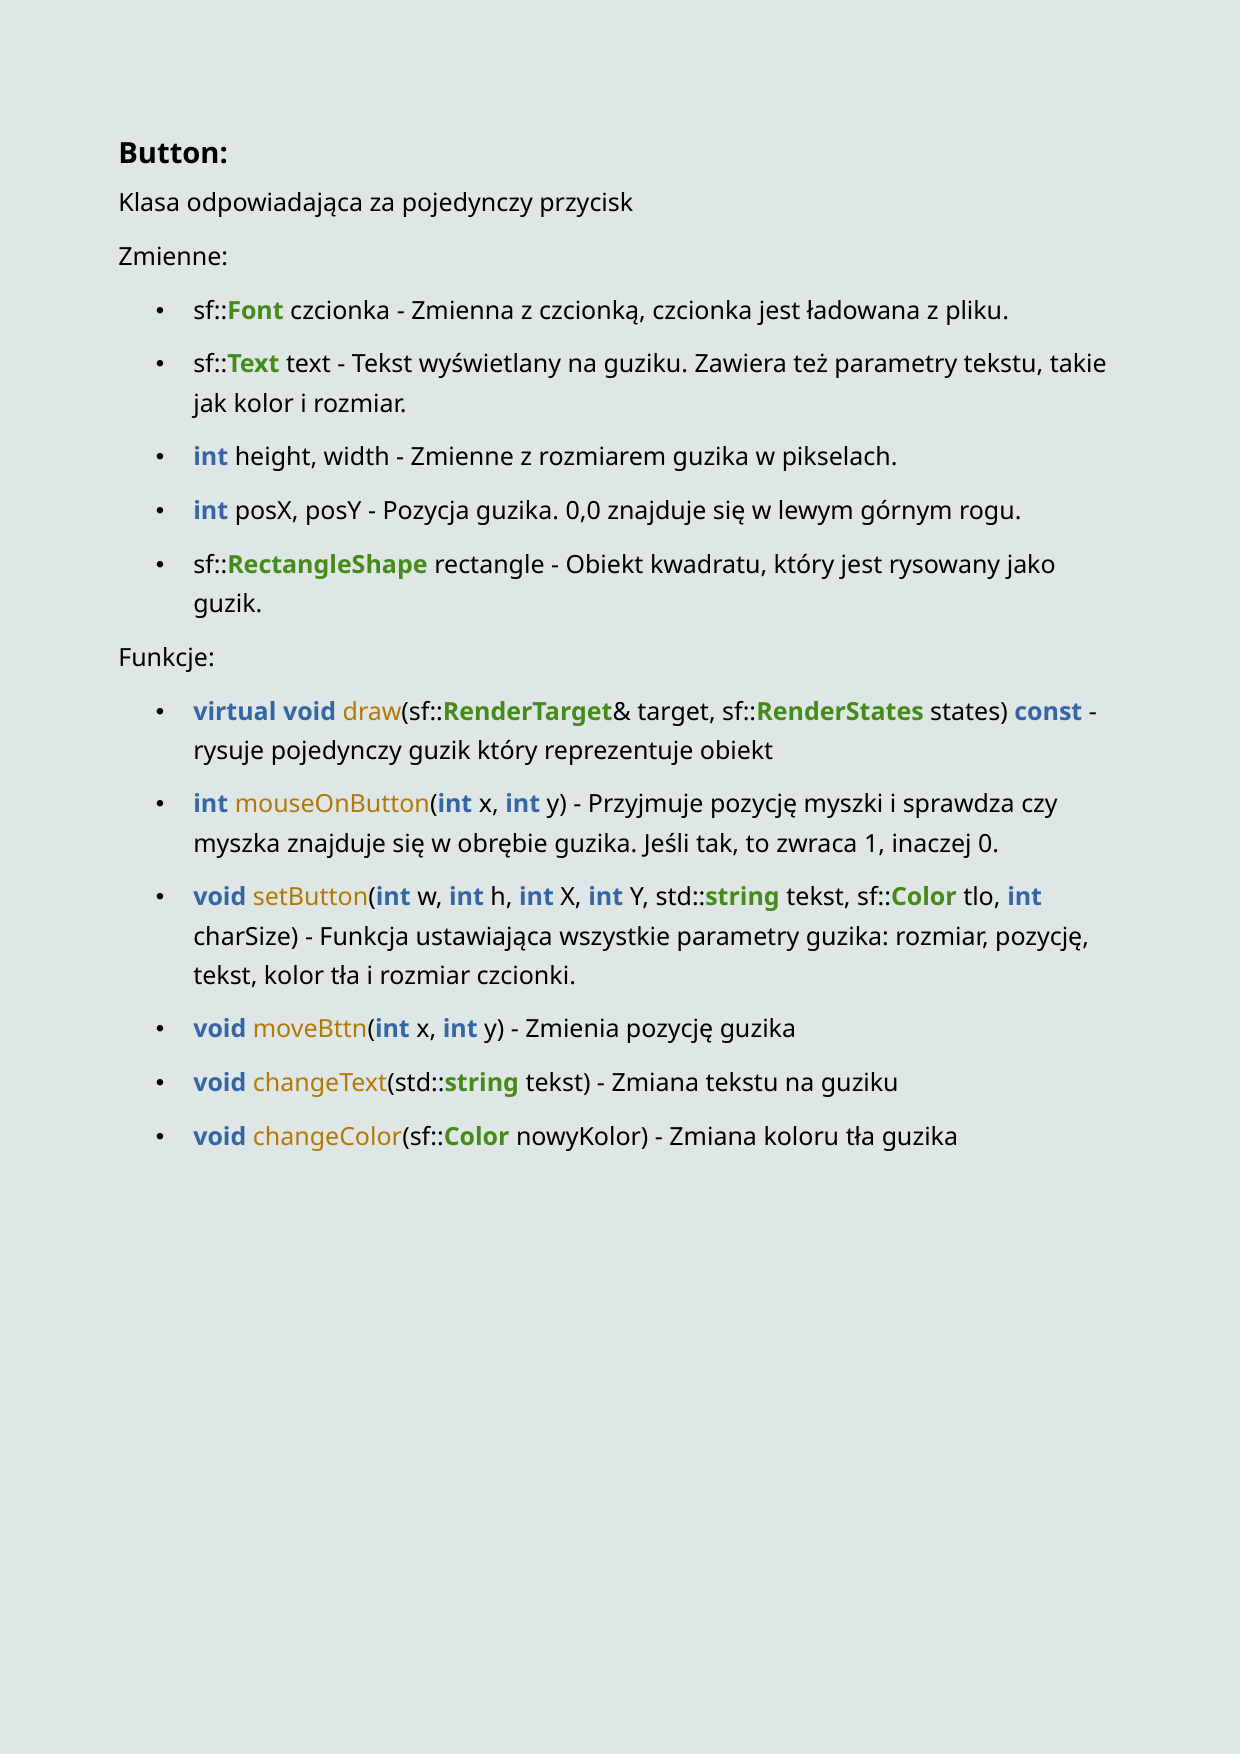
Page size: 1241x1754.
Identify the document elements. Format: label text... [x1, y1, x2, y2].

text Zmienne: [118, 239, 1122, 273]
list int posX, posY - Pozycja guzika. 0,0 znajduje się w lewym górnym rogu. [156, 493, 1122, 527]
subtitle Button: [118, 133, 1122, 172]
text Klasa odpowiadająca za pojedynczy przycisk [118, 185, 1122, 219]
list void changeText(std::string tekst) - Zmiana tekstu na guziku [156, 1065, 1122, 1099]
list void setButton(int w, int h, int X, int Y, std::string tekst, sf::Color tlo, int charSize) - Funkcja ustawiająca wszystkie parametry guzika: rozmiar, pozycję, tekst, kolor tła i rozmiar czcionki. [156, 879, 1122, 991]
list sf::RectangleShape rectangle - Obiekt kwadratu, który jest rysowany jako guzik. [156, 547, 1122, 620]
list sf::Text text - Tekst wyświetlany na guziku. Zawiera też parametry tekstu, takie jak kolor i rozmiar. [156, 346, 1122, 419]
list void moveBttn(int x, int y) - Zmienia pozycję guzika [156, 1011, 1122, 1045]
list void changeColor(sf::Color nowyKolor) - Zmiana koloru tła guzika [156, 1119, 1122, 1153]
list int mouseOnButton(int x, int y) - Przyjmuje pozycję myszki i sprawdza czy myszka znajduje się w obrębie guzika. Jeśli tak, to zwraca 1, inaczej 0. [156, 786, 1122, 859]
list sf::Font czcionka - Zmienna z czcionką, czcionka jest ładowana z pliku. [156, 292, 1122, 326]
list virtual void draw(sf::RenderTarget& target, sf::RenderStates states) const - rysuje pojedynczy guzik który reprezentuje obiekt [156, 693, 1122, 766]
list int height, width - Zmienne z rozmiarem guzika w pikselach. [156, 439, 1122, 473]
text Funkcje: [118, 639, 1122, 673]
